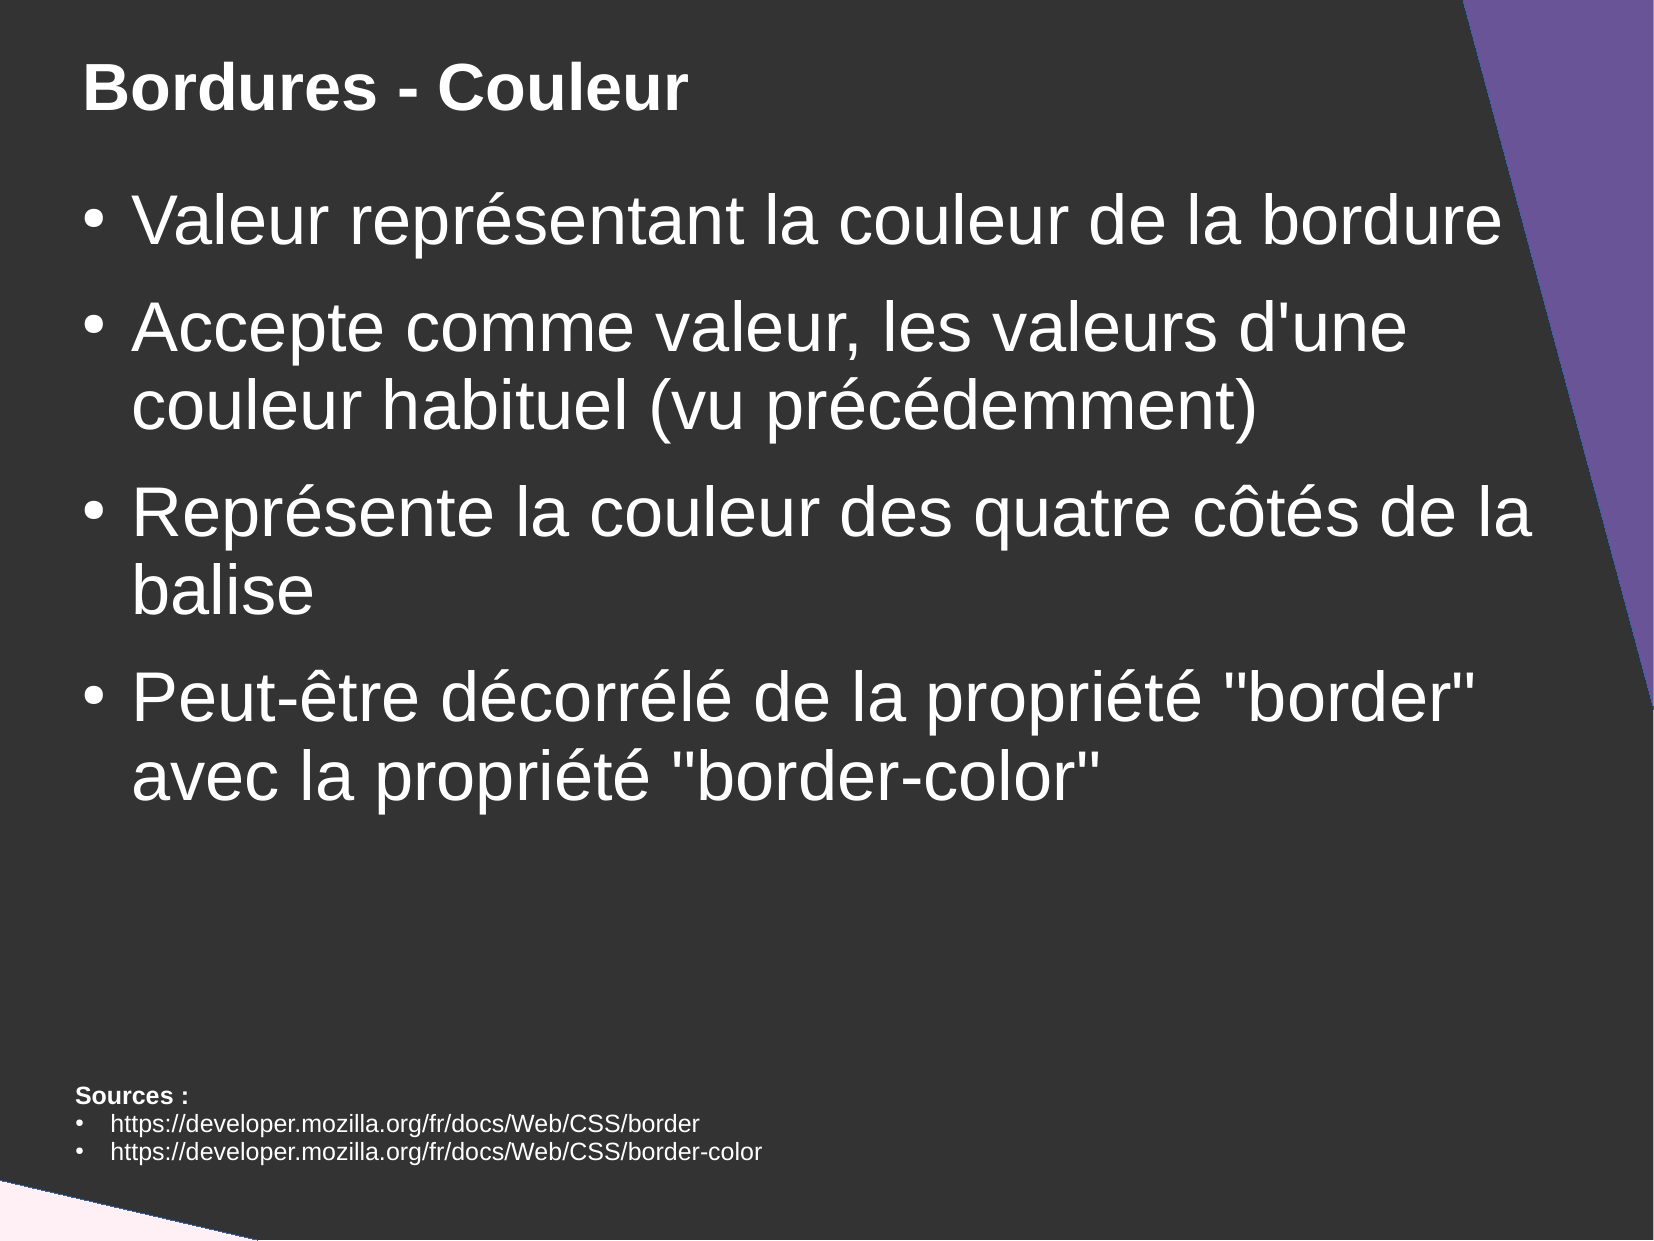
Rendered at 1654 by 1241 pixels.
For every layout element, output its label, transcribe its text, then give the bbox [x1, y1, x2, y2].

text_box Sources : https://developer.mozilla.org/fr/docs/Web/CSS/border https://developer.mozilla.org/fr/docs/Web/CSS/border-color [60, 1074, 1546, 1217]
text_box [0, 1180, 262, 1241]
text_box [1463, 0, 1654, 710]
list Valeur représentant la couleur de la bordure Accepte comme valeur, les valeurs d'une couleur habituel (vu précédemment) Représente la couleur des quatre côtés de la balise Peut-être décorrélé de la propriété "border" avec la propriété "border-color" [64, 180, 1604, 815]
title Bordures - Couleur [82, 49, 1571, 130]
